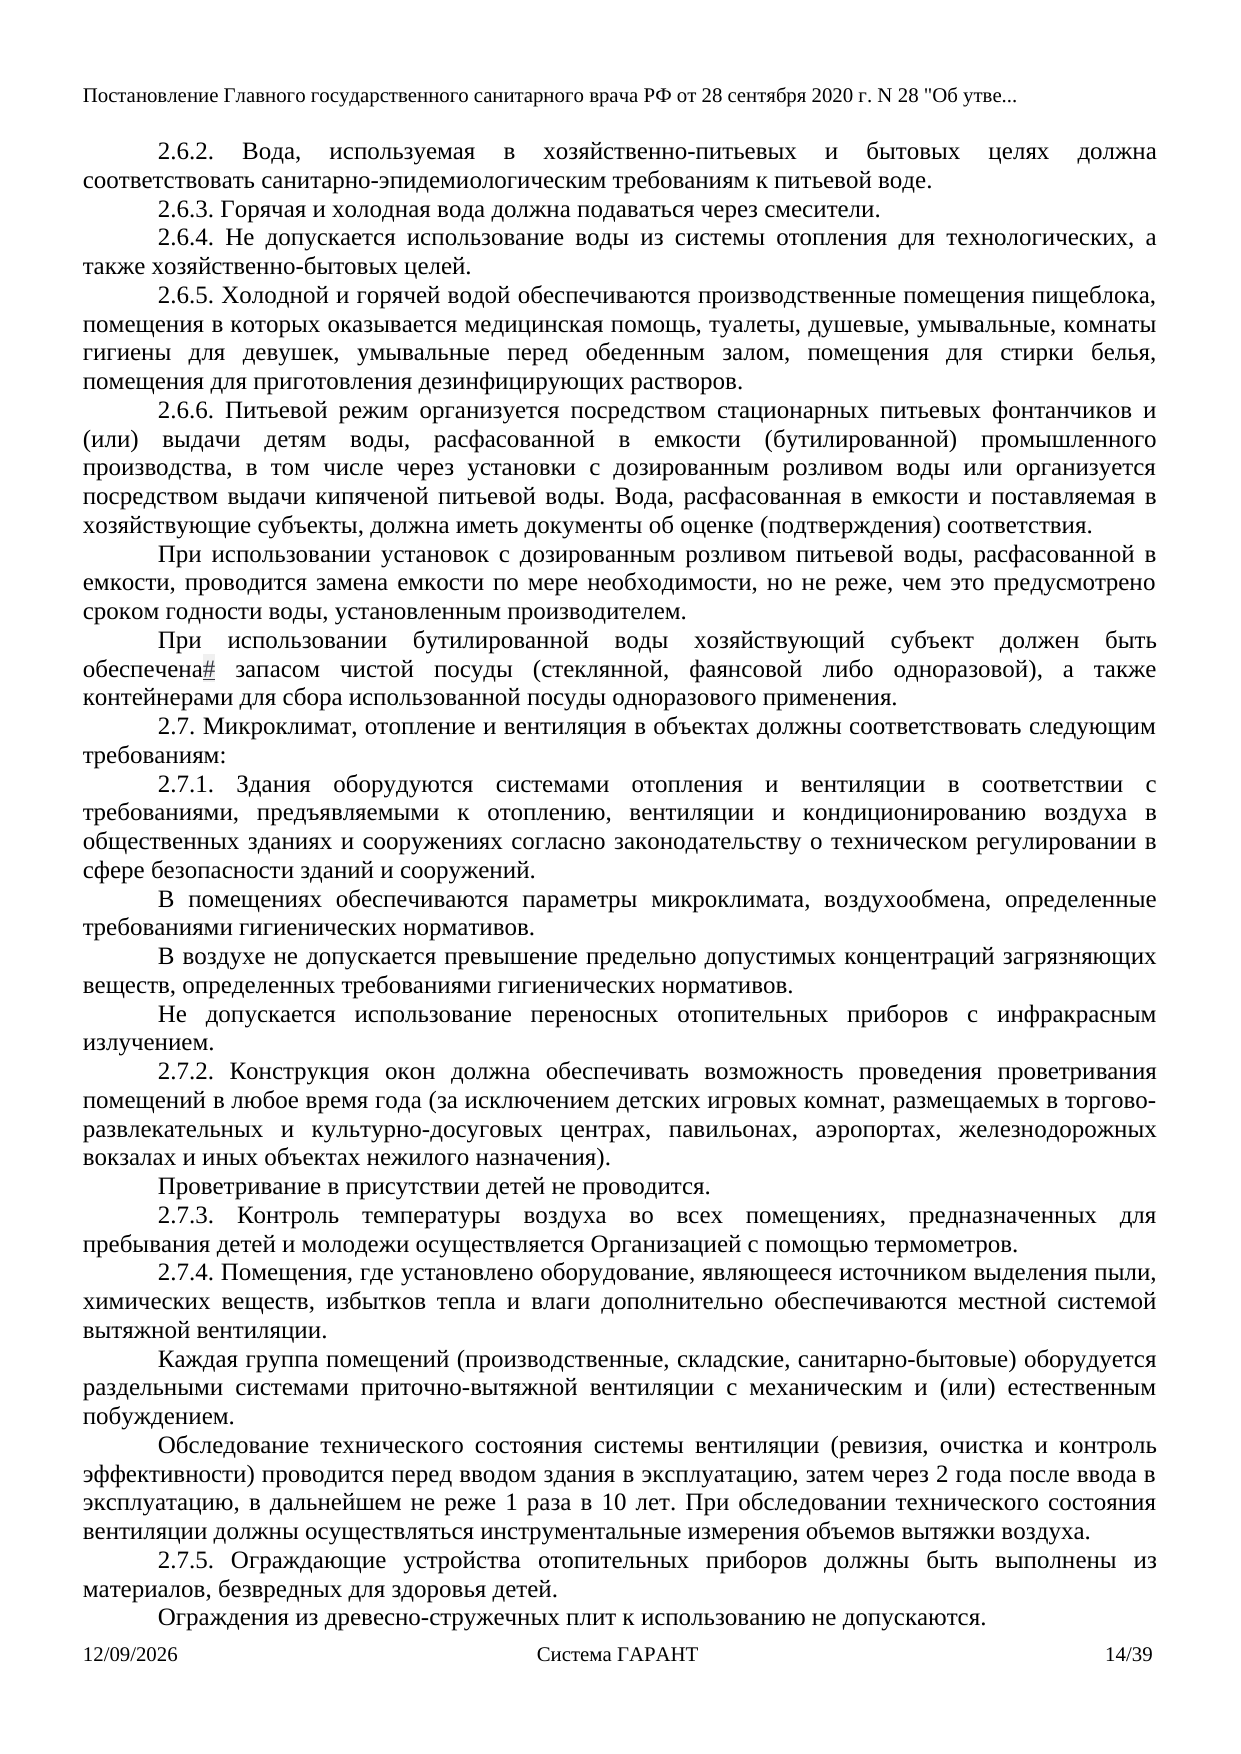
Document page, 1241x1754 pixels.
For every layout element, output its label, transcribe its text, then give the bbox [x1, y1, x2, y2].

text 2.6.2. Вода, используемая в хозяйственно-питьевых и бытовых целях должна соответствовать санитарно-эпидемиологическим требованиям к питьевой воде. [83, 136, 1157, 194]
text 2.6.6. Питьевой режим организуется посредством стационарных питьевых фонтанчиков и (или) выдачи детям воды, расфасованной в емкости (бутилированной) промышленного производства, в том числе через установки с дозированным розливом воды или организуется посредством выдачи кипяченой питьевой воды. Вода, расфасованная в емкости и поставляемая в хозяйствующие субъекты, должна иметь документы об оценке (подтверждения) соответствия. [83, 395, 1157, 539]
text При использовании установок с дозированным розливом питьевой воды, расфасованной в емкости, проводится замена емкости по мере необходимости, но не реже, чем это предусмотрено сроком годности воды, установленным производителем. [83, 539, 1157, 625]
text 2.7.3. Контроль температуры воздуха во всех помещениях, предназначенных для пребывания детей и молодежи осуществляется Организацией с помощью термометров. [83, 1200, 1157, 1257]
text В воздухе не допускается превышение предельно допустимых концентраций загрязняющих веществ, определенных требованиями гигиенических нормативов. [83, 941, 1157, 999]
text При использовании бутилированной воды хозяйствующий субъект должен быть обеспечена# запасом чистой посуды (стеклянной, фаянсовой либо одноразовой), а также контейнерами для сбора использованной посуды одноразового применения. [83, 625, 1157, 711]
text Ограждения из древесно-стружечных плит к использованию не допускаются. [83, 1602, 1157, 1631]
text 2.6.3. Горячая и холодная вода должна подаваться через смесители. [83, 194, 1157, 222]
text 2.6.4. Не допускается использование воды из системы отопления для технологических, а также хозяйственно-бытовых целей. [83, 222, 1157, 280]
text 2.7. Микроклимат, отопление и вентиляция в объектах должны соответствовать следующим требованиям: [83, 711, 1157, 769]
text Каждая группа помещений (производственные, складские, санитарно-бытовые) оборудуется раздельными системами приточно-вытяжной вентиляции с механическим и (или) естественным побуждением. [83, 1344, 1157, 1430]
text 2.6.5. Холодной и горячей водой обеспечиваются производственные помещения пищеблока, помещения в которых оказывается медицинская помощь, туалеты, душевые, умывальные, комнаты гигиены для девушек, умывальные перед обеденным залом, помещения для стирки белья, помещения для приготовления дезинфицирующих растворов. [83, 280, 1157, 395]
text 2.7.4. Помещения, где установлено оборудование, являющееся источником выделения пыли, химических веществ, избытков тепла и влаги дополнительно обеспечиваются местной системой вытяжной вентиляции. [83, 1257, 1157, 1344]
text Не допускается использование переносных отопительных приборов с инфракрасным излучением. [83, 999, 1157, 1056]
text Обследование технического состояния системы вентиляции (ревизия, очистка и контроль эффективности) проводится перед вводом здания в эксплуатацию, затем через 2 года после ввода в эксплуатацию, в дальнейшем не реже 1 раза в 10 лет. При обследовании технического состояния вентиляции должны осуществляться инструментальные измерения объемов вытяжки воздуха. [83, 1430, 1157, 1545]
text 2.7.2. Конструкция окон должна обеспечивать возможность проведения проветривания помещений в любое время года (за исключением детских игровых комнат, размещаемых в торгово-развлекательных и культурно-досуговых центрах, павильонах, аэропортах, железнодорожных вокзалах и иных объектах нежилого назначения). [83, 1056, 1157, 1171]
text 2.7.5. Ограждающие устройства отопительных приборов должны быть выполнены из материалов, безвредных для здоровья детей. [83, 1545, 1157, 1602]
text В помещениях обеспечиваются параметры микроклимата, воздухообмена, определенные требованиями гигиенических нормативов. [83, 884, 1157, 941]
text Проветривание в присутствии детей не проводится. [83, 1171, 1157, 1200]
text 2.7.1. Здания оборудуются системами отопления и вентиляции в соответствии с требованиями, предъявляемыми к отоплению, вентиляции и кондиционированию воздуха в общественных зданиях и сооружениях согласно законодательству о техническом регулировании в сфере безопасности зданий и сооружений. [83, 769, 1157, 884]
